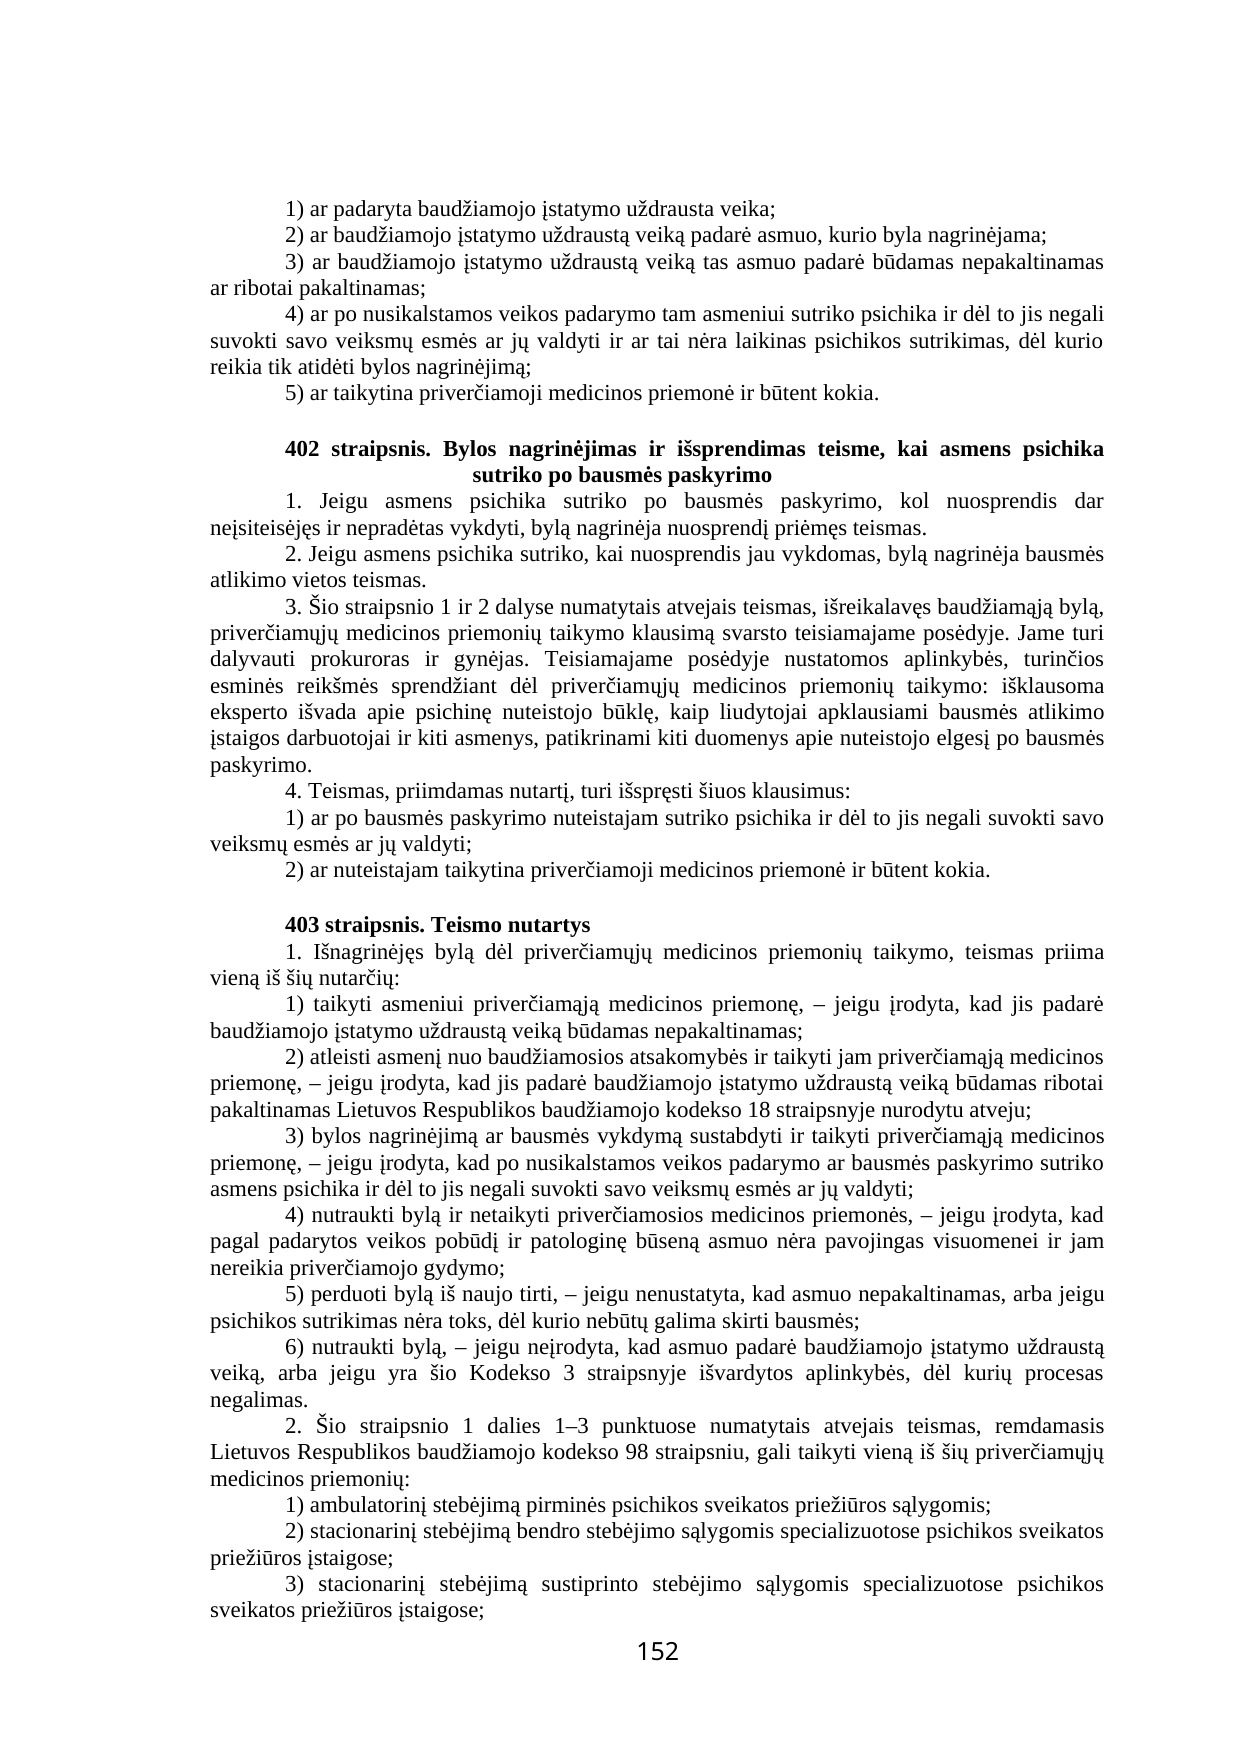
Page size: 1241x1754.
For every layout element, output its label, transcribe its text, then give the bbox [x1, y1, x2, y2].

text 2) stacionarinį stebėjimą bendro stebėjimo sąlygomis specializuotose psichikos sveikatos priežiūros įstaigose; [210, 1517, 1106, 1570]
text 3) bylos nagrinėjimą ar bausmės vykdymą sustabdyti ir taikyti priverčiamąją medicinos priemonę, – jeigu įrodyta, kad po nusikalstamos veikos padarymo ar bausmės paskyrimo sutriko asmens psichika ir dėl to jis negali suvokti savo veiksmų esmės ar jų valdyti; [210, 1122, 1106, 1201]
text 2) ar baudžiamojo įstatymo uždraustą veiką padarė asmuo, kurio byla nagrinėjama; [210, 221, 1106, 248]
text 2) ar nuteistajam taikytina priverčiamoji medicinos priemonė ir būtent kokia. [210, 856, 1106, 883]
text 402 straipsnis. Bylos nagrinėjimas ir išsprendimas teisme, kai asmens psichika sutriko po bausmės paskyrimo [285, 434, 1106, 487]
text 2. Jeigu asmens psichika sutriko, kai nuosprendis jau vykdomas, bylą nagrinėja bausmės atlikimo vietos teismas. [210, 540, 1106, 593]
text 1) ambulatorinį stebėjimą pirminės psichikos sveikatos priežiūros sąlygomis; [210, 1491, 1106, 1517]
text 3. Šio straipsnio 1 ir 2 dalyse numatytais atvejais teismas, išreikalavęs baudžiamąją bylą, priverčiamųjų medicinos priemonių taikymo klausimą svarsto teisiamajame posėdyje. Jame turi dalyvauti prokuroras ir gynėjas. Teisiamajame posėdyje nustatomos aplinkybės, turinčios esminės reikšmės sprendžiant dėl priverčiamųjų medicinos priemonių taikymo: išklausoma eksperto išvada apie psichinę nuteistojo būklę, kaip liudytojai apklausiami bausmės atlikimo įstaigos darbuotojai ir kiti asmenys, patikrinami kiti duomenys apie nuteistojo elgesį po bausmės paskyrimo. [210, 593, 1106, 777]
text 2. Šio straipsnio 1 dalies 1–3 punktuose numatytais atvejais teismas, remdamasis Lietuvos Respublikos baudžiamojo kodekso 98 straipsniu, gali taikyti vieną iš šių priverčiamųjų medicinos priemonių: [210, 1412, 1106, 1491]
text 4) ar po nusikalstamos veikos padarymo tam asmeniui sutriko psichika ir dėl to jis negali suvokti savo veiksmų esmės ar jų valdyti ir ar tai nėra laikinas psichikos sutrikimas, dėl kurio reikia tik atidėti bylos nagrinėjimą; [210, 300, 1106, 379]
text 3) ar baudžiamojo įstatymo uždraustą veiką tas asmuo padarė būdamas nepakaltinamas ar ribotai pakaltinamas; [210, 248, 1106, 300]
text 1) taikyti asmeniui priverčiamąją medicinos priemonę, – jeigu įrodyta, kad jis padarė baudžiamojo įstatymo uždraustą veiką būdamas nepakaltinamas; [210, 990, 1106, 1043]
text 4. Teismas, priimdamas nutartį, turi išspręsti šiuos klausimus: [210, 777, 1106, 803]
text 5) perduoti bylą iš naujo tirti, – jeigu nenustatyta, kad asmuo nepakaltinamas, arba jeigu psichikos sutrikimas nėra toks, dėl kurio nebūtų galima skirti bausmės; [210, 1280, 1106, 1333]
text 6) nutraukti bylą, – jeigu neįrodyta, kad asmuo padarė baudžiamojo įstatymo uždraustą veiką, arba jeigu yra šio Kodekso 3 straipsnyje išvardytos aplinkybės, dėl kurių procesas negalimas. [210, 1333, 1106, 1412]
text 1. Jeigu asmens psichika sutriko po bausmės paskyrimo, kol nuosprendis dar neįsiteisėjęs ir nepradėtas vykdyti, bylą nagrinėja nuosprendį priėmęs teismas. [210, 487, 1106, 540]
text 4) nutraukti bylą ir netaikyti priverčiamosios medicinos priemonės, – jeigu įrodyta, kad pagal padarytos veikos pobūdį ir patologinę būseną asmuo nėra pavojingas visuomenei ir jam nereikia priverčiamojo gydymo; [210, 1201, 1106, 1280]
text 1) ar padaryta baudžiamojo įstatymo uždrausta veika; [210, 195, 1106, 221]
text 1. Išnagrinėjęs bylą dėl priverčiamųjų medicinos priemonių taikymo, teismas priima vieną iš šių nutarčių: [210, 938, 1106, 990]
text 403 straipsnis. Teismo nutartys [210, 911, 1106, 938]
text 1) ar po bausmės paskyrimo nuteistajam sutriko psichika ir dėl to jis negali suvokti savo veiksmų esmės ar jų valdyti; [210, 803, 1106, 856]
text 3) stacionarinį stebėjimą sustiprinto stebėjimo sąlygomis specializuotose psichikos sveikatos priežiūros įstaigose; [210, 1570, 1106, 1623]
text 5) ar taikytina priverčiamoji medicinos priemonė ir būtent kokia. [210, 379, 1106, 406]
text 2) atleisti asmenį nuo baudžiamosios atsakomybės ir taikyti jam priverčiamąją medicinos priemonę, – jeigu įrodyta, kad jis padarė baudžiamojo įstatymo uždraustą veiką būdamas ribotai pakaltinamas Lietuvos Respublikos baudžiamojo kodekso 18 straipsnyje nurodytu atveju; [210, 1043, 1106, 1122]
